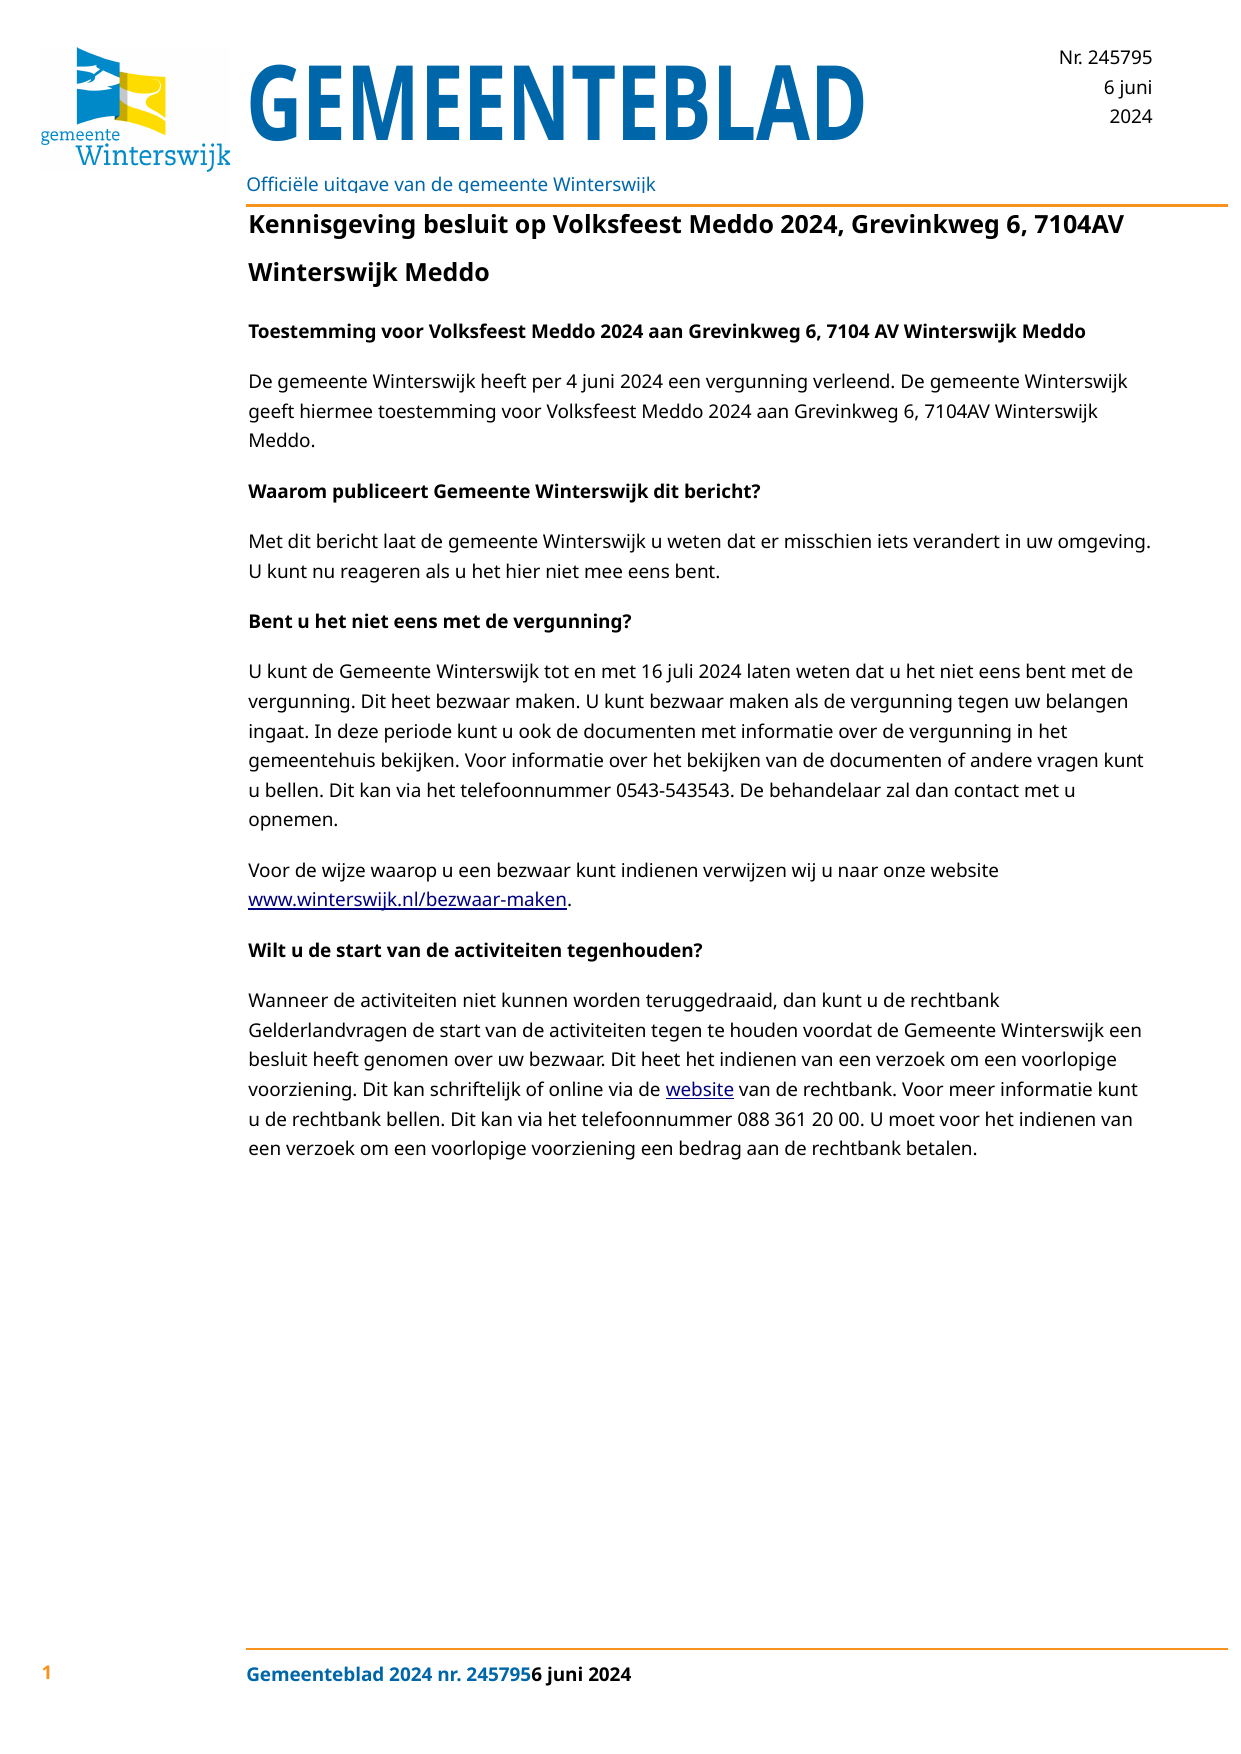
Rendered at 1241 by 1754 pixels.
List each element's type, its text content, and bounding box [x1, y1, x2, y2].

text Toestemming voor Volksfeest Meddo 2024 aan Grevinkweg 6, 7104 AV Winterswijk Meddo [248, 318, 1152, 344]
text Waarom publiceert Gemeente Winterswijk dit bericht? [248, 478, 1152, 504]
text Voor de wijze waarop u een bezwaar kunt indienen verwijzen wij u naar onze website www.winterswijk.nl/bezwaar-maken. [248, 857, 1152, 912]
text Wanneer de activiteiten niet kunnen worden teruggedraaid, dan kunt u de rechtbank Gelderlandvragen de start van de activiteiten tegen te houden voordat de Gemeente Winterswijk een besluit heeft genomen over uw bezwaar. Dit heet het indienen van een verzoek om een voorlopige voorziening. Dit kan schriftelijk of online via de website van de rechtbank. Voor meer informatie kunt u de rechtbank bellen. Dit kan via het telefoonnummer 088 361 20 00. U moet voor het indienen van een verzoek om een voorlopige voorziening een bedrag aan de rechtbank betalen. [248, 987, 1152, 1161]
picture [41, 47, 231, 172]
picture [225, 153, 231, 162]
text Wilt u de start van de activiteiten tegenhouden? [248, 937, 1152, 963]
text Kennisgeving besluit op Volksfeest Meddo 2024, Grevinkweg 6, 7104AV Winterswijk Meddo [248, 207, 1152, 288]
text De gemeente Winterswijk heeft per 4 juni 2024 een vergunning verleend. De gemeente Winterswijk geeft hiermee toestemming voor Volksfeest Meddo 2024 aan Grevinkweg 6, 7104AV Winterswijk Meddo. [248, 368, 1152, 453]
text U kunt de Gemeente Winterswijk tot en met 16 juli 2024 laten weten dat u het niet eens bent met de vergunning. Dit heet bezwaar maken. U kunt bezwaar maken als de vergunning tegen uw belangen ingaat. In deze periode kunt u ook de documenten met informatie over de vergunning in het gemeentehuis bekijken. Voor informatie over het bekijken van de documenten of andere vragen kunt u bellen. Dit kan via het telefoonnummer 0543-543543. De behandelaar zal dan contact met u opnemen. [248, 659, 1152, 832]
text Bent u het niet eens met de vergunning? [248, 608, 1152, 634]
text Met dit bericht laat de gemeente Winterswijk u weten dat er misschien iets verandert in uw omgeving. U kunt nu reageren als u het hier niet mee eens bent. [248, 528, 1152, 584]
